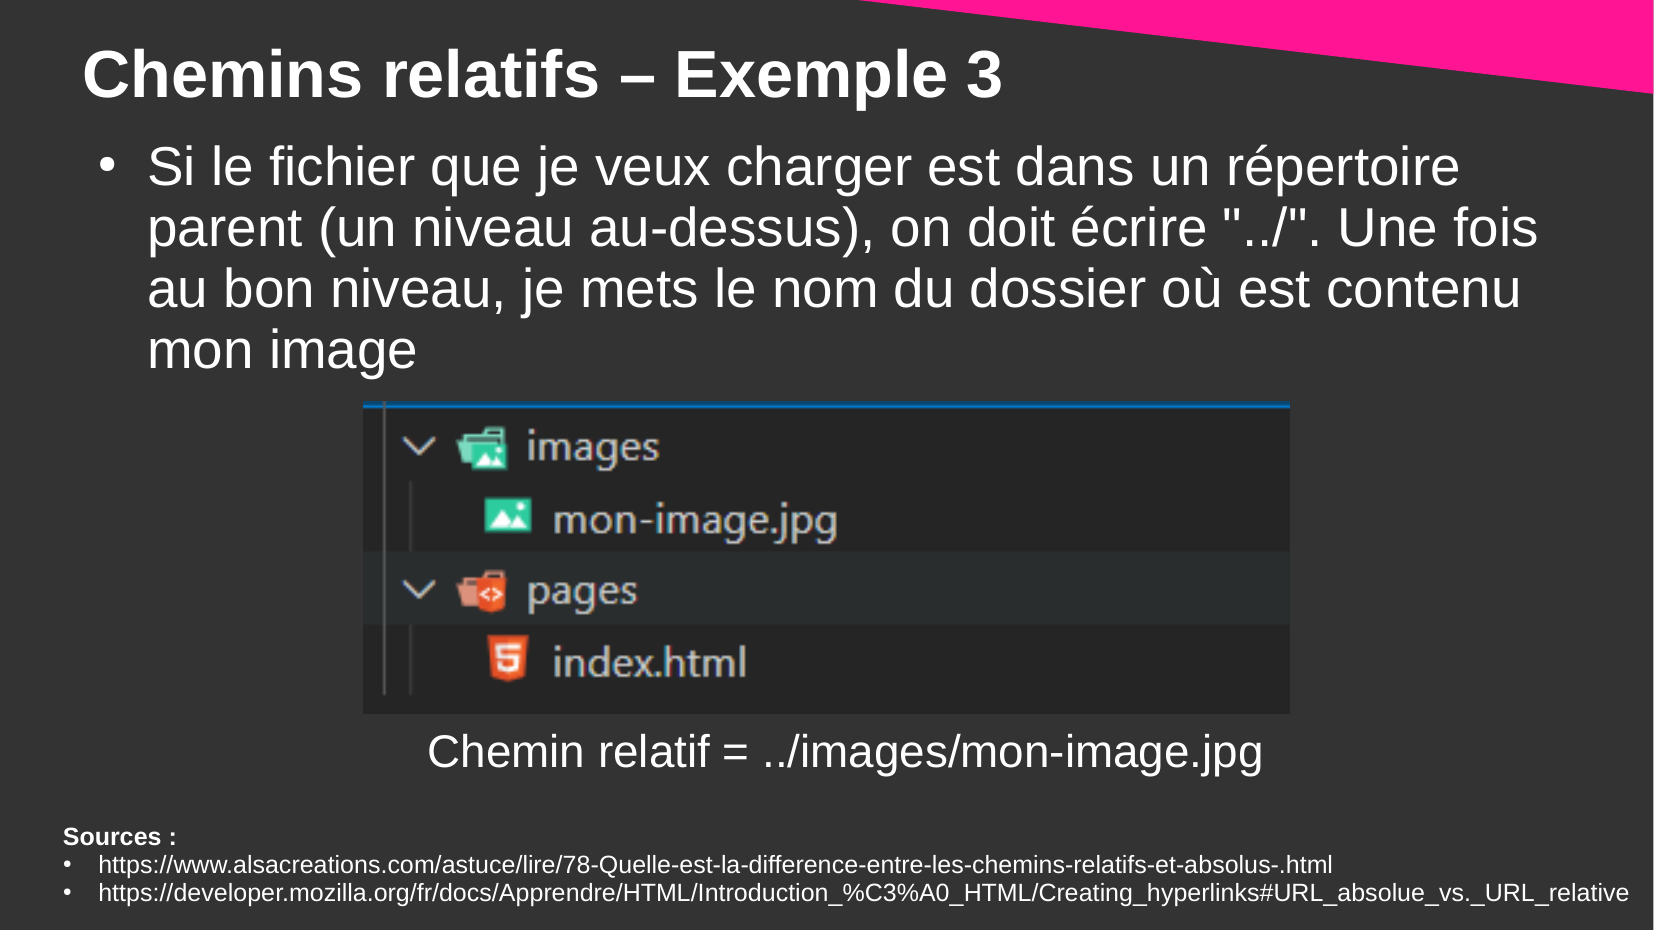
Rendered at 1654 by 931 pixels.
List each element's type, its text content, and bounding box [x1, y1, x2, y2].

title Chemin relatif = ../images/mon-image.jpg [271, 726, 1421, 787]
list Si le fichier que je veux charger est dans un répertoire parent (un niveau au-dessus), on doit écrire "../". Une fois au bon niveau, je mets le nom du dossier où est contenu mon image [80, 135, 1546, 381]
picture [363, 401, 1290, 714]
text_box Sources : https://www.alsacreations.com/astuce/lire/78-Quelle-est-la-difference-entre-les-chemins-relatifs-et-absolus-.html https://developer.mozilla.org/fr/docs/Apprendre/HTML/Introduction_%C3%A0_HTML/Creating_hyperlinks#URL_absolue_vs._URL_relative [48, 815, 1654, 915]
title Chemins relatifs – Exemple 3 [82, 37, 1052, 122]
text_box [857, 0, 1654, 94]
